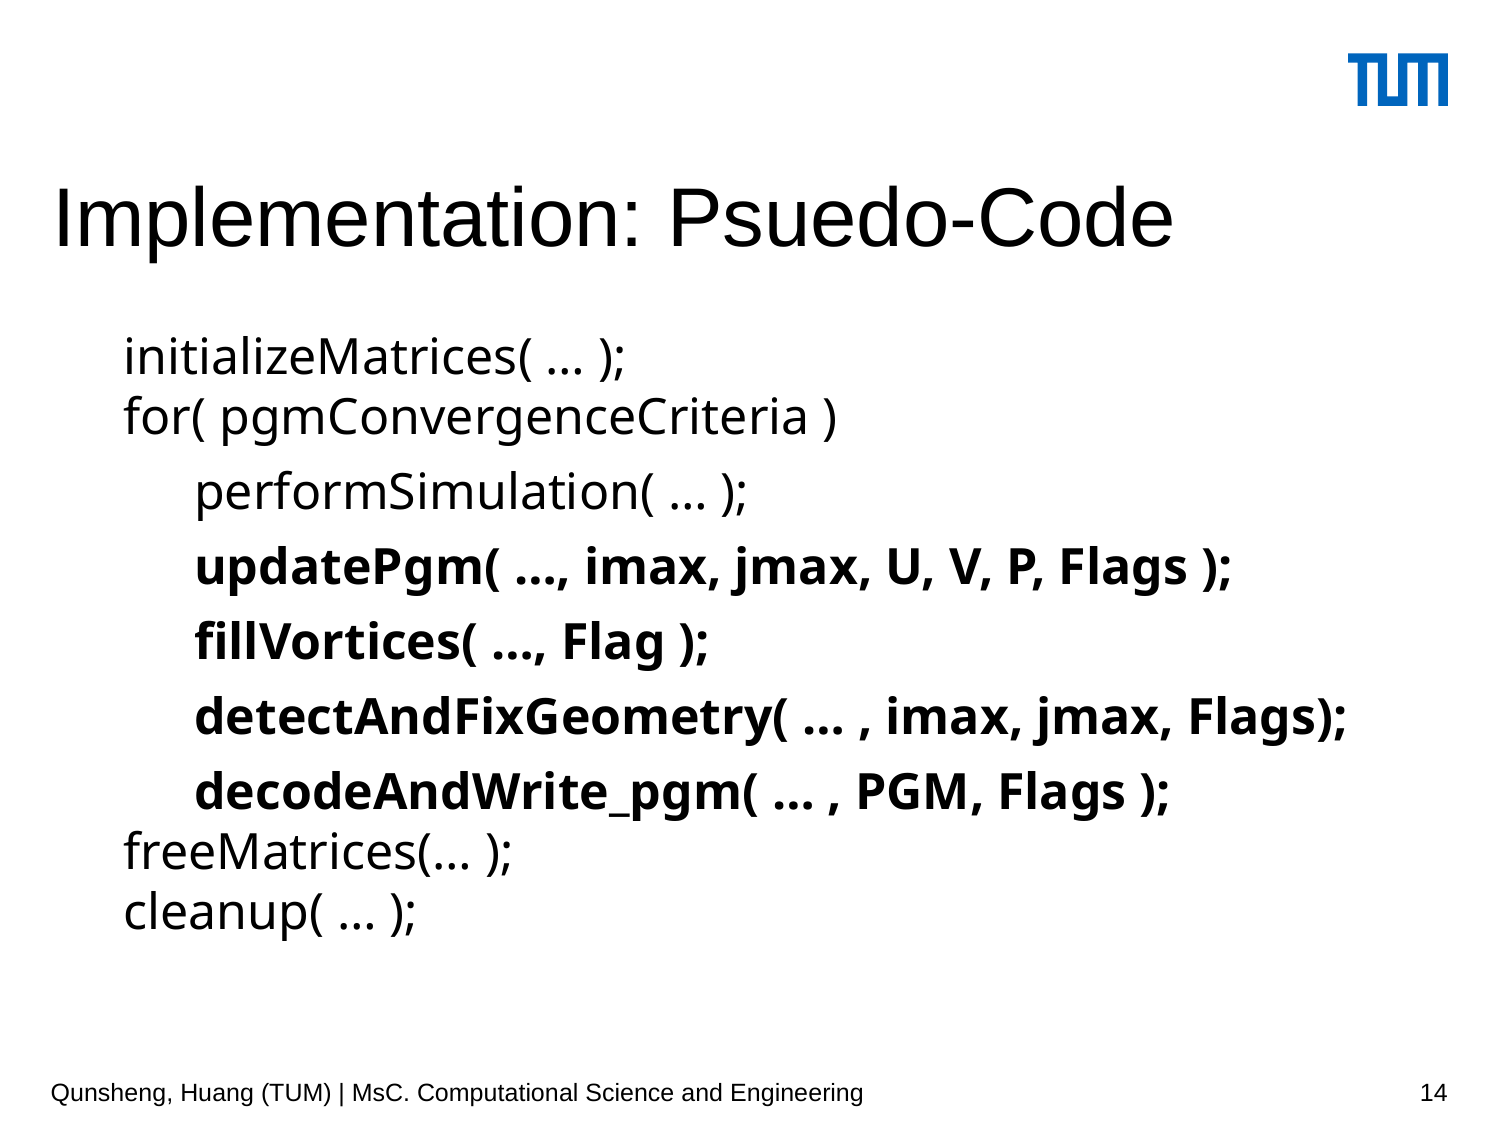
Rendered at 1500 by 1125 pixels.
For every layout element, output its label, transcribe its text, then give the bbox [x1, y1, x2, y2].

text_box Qunsheng, Huang (TUM) | MsC. Computational Science and Engineering [50, 1061, 1112, 1122]
slide_number [1112, 1061, 1448, 1122]
list initializeMatrices( … ); for( pgmConvergenceCriteria ) performSimulation( … ); updatePgm( …, imax, jmax, U, V, P, Flags ); fillVortices( …, Flag ); detectAndFixGeometry( … , imax, jmax, Flags); decodeAndWrite_pgm( … , PGM, Flags ); freeMatrices(… ); cleanup( … ); [52, 324, 1351, 1096]
title Implementation: Psuedo-Code [52, 163, 1449, 231]
